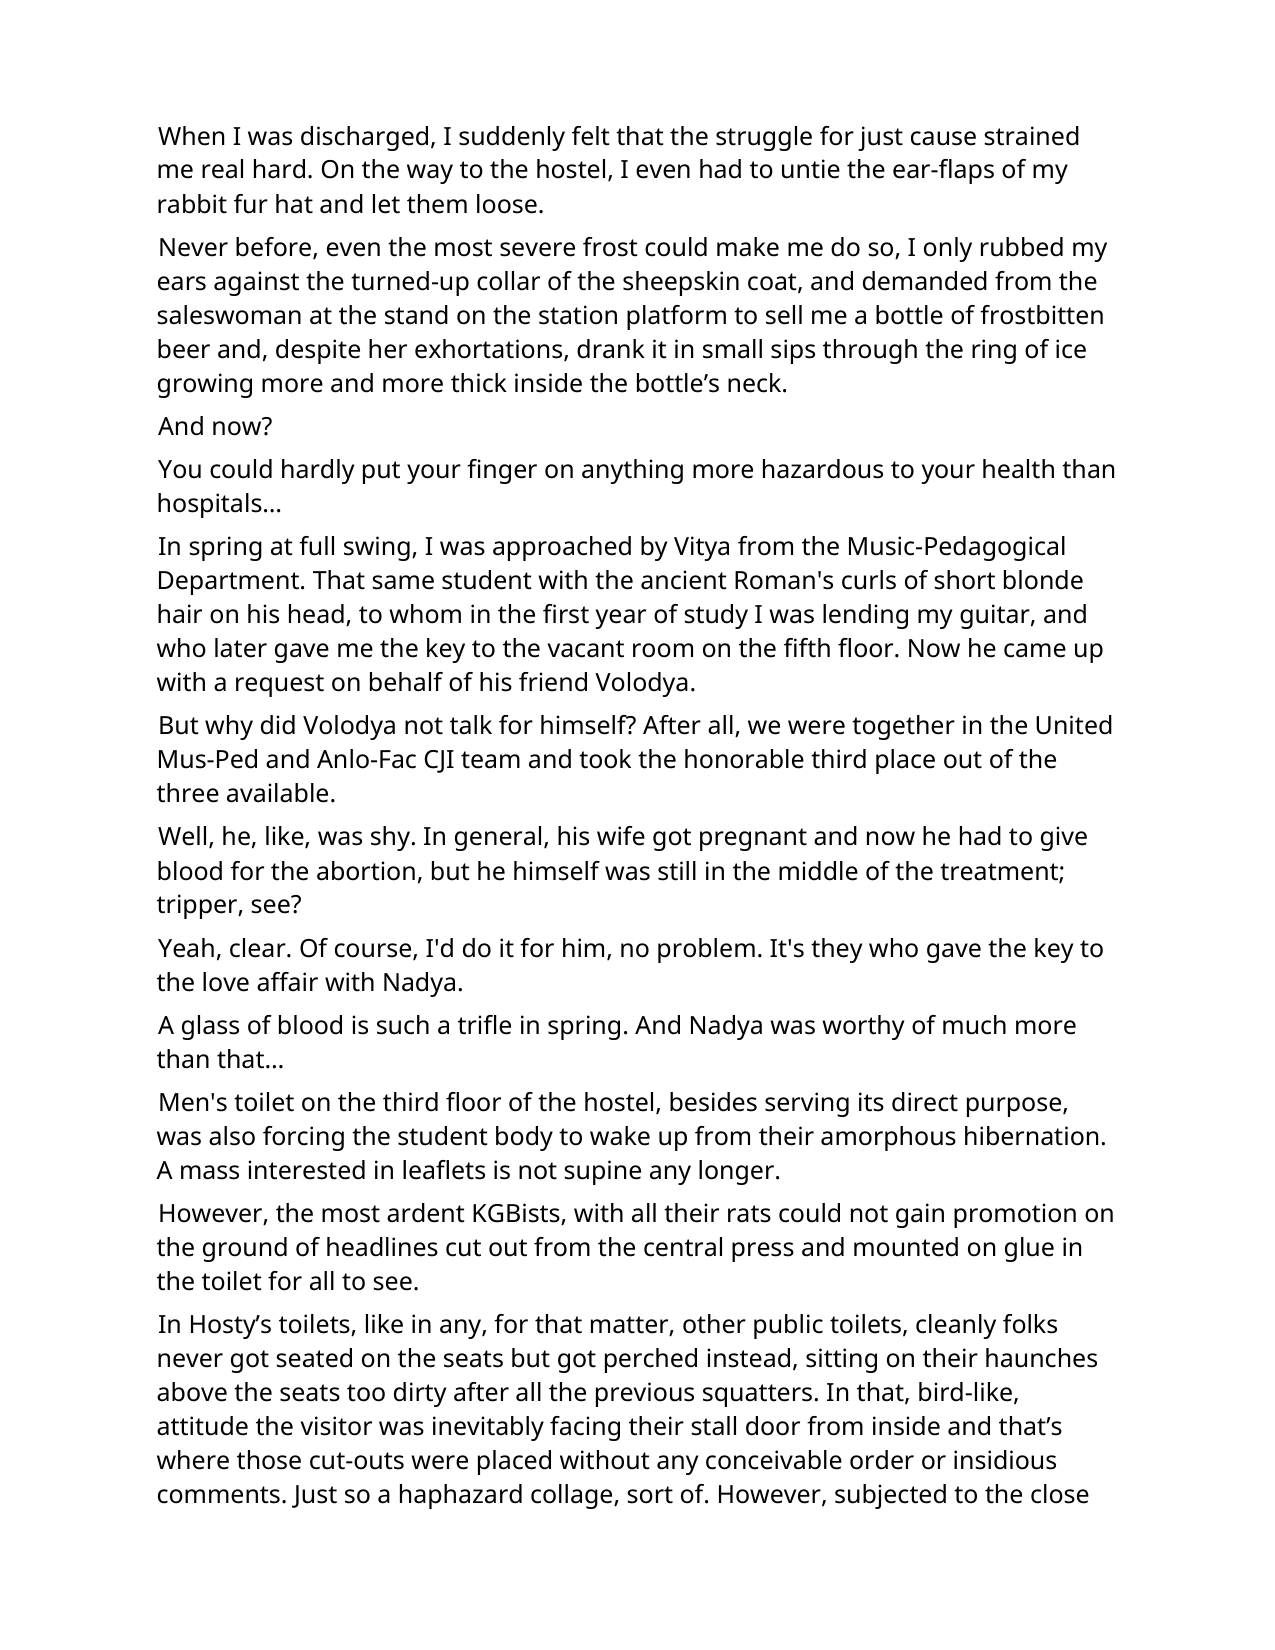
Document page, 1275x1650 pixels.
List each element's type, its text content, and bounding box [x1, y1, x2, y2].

text Men's toilet on the third floor of the hostel, besides serving its direct purpose, was also forcing the student body to wake up from their amorphous hibernation. A mass interested in leaflets is not supine any longer. [156, 1084, 1118, 1187]
text A glass of blood is such a trifle in spring. And Nadya was worthy of much more than that… [156, 1007, 1118, 1075]
text In spring at full swing, I was approached by Vitya from the Music-Pedagogical Department. That same student with the ancient Roman's curls of short blonde hair on his head, to whom in the first year of study I was lending my guitar, and who later gave me the key to the vacant room on the fifth floor. Now he came up with a request on behalf of his friend Volodya. [156, 529, 1118, 699]
text But why did Volodya not talk for himself? After all, we were together in the United Mus-Ped and Anlo-Fac CJI team and took the honorable third place out of the three available. [156, 708, 1118, 810]
text In Hosty’s toilets, like in any, for that matter, other public toilets, cleanly folks never got seated on the seats but got perched instead, sitting on their haunches above the seats too dirty after all the previous squatters. In that, bird-like, attitude the visitor was inevitably facing their stall door from inside and that’s where those cut-outs were placed without any conceivable order or insidious comments. Just so a haphazard collage, sort of. However, subjected to the close [156, 1307, 1118, 1511]
text However, the most ardent KGBists, with all their rats could not gain promotion on the ground of headlines cut out from the central press and mounted on glue in the toilet for all to see. [156, 1196, 1118, 1298]
text When I was discharged, I suddenly felt that the struggle for just cause strained me real hard. On the way to the hostel, I even had to untie the ear-flaps of my rabbit fur hat and let them loose. [156, 118, 1118, 220]
text Yeah, clear. Of course, I'd do it for him, no problem. It's they who gave the key to the love affair with Nadya. [156, 930, 1118, 998]
text And now? [156, 408, 1118, 443]
text You could hardly put your finger on anything more hazardous to your health than hospitals… [156, 452, 1118, 520]
text Well, he, like, was shy. In general, his wife got pregnant and now he had to give blood for the abortion, but he himself was still in the middle of the treatment; tripper, see? [156, 819, 1118, 921]
text Never before, even the most severe frost could make me do so, I only rubbed my ears against the turned-up collar of the sheepskin coat, and demanded from the saleswoman at the stand on the station platform to sell me a bottle of frostbitten beer and, despite her exhortations, drank it in small sips through the ring of ice growing more and more thick inside the bottle’s neck. [156, 229, 1118, 399]
